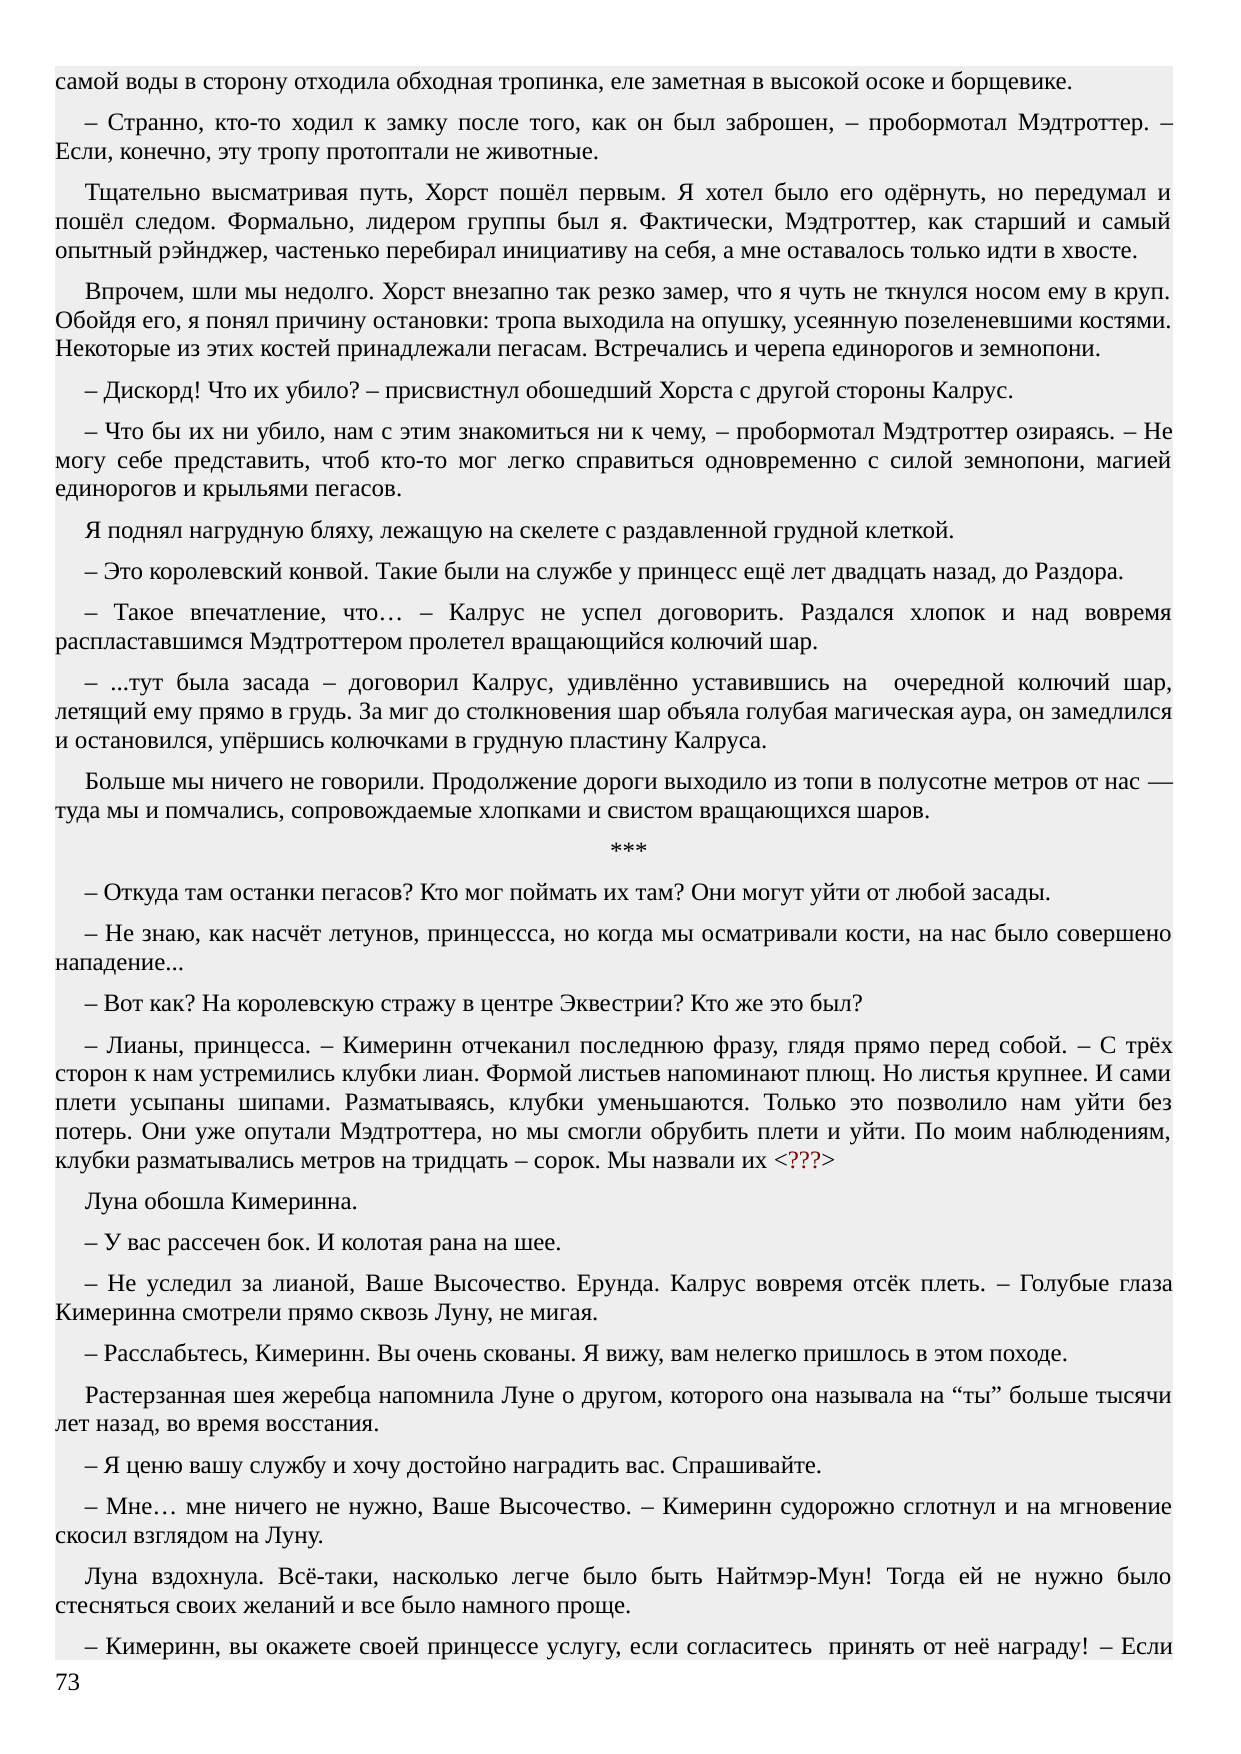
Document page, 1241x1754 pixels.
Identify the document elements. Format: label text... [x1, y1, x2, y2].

text Тщательно высматривая путь, Хорст пошёл первым. Я хотел было его одёрнуть, но передумал и пошёл следом. Формально, лидером группы был я. Фактически, Мэдтроттер, как старший и самый опытный рэйнджер, частенько перебирал инициативу на себя, а мне оставалось только идти в хвосте. [55, 177, 1173, 263]
text – Вот как? На королевскую стражу в центре Эквестрии? Кто же это был? [55, 988, 1173, 1017]
text – Лианы, принцесса. – Кимеринн отчеканил последнюю фразу, глядя прямо перед собой. – С трёх сторон к нам устремились клубки лиан. Формой листьев напоминают плющ. Но листья крупнее. И сами плети усыпаны шипами. Разматываясь, клубки уменьшаются. Только это позволило нам уйти без потерь. Они уже опутали Мэдтроттера, но мы смогли обрубить плети и уйти. По моим наблюдениям, клубки разматывались метров на тридцать – сорок. Мы назвали их <???> [55, 1030, 1173, 1173]
text Луна обошла Кимеринна. [55, 1186, 1173, 1215]
text Я поднял нагрудную бляху, лежащую на скелете с раздавленной грудной клеткой. [55, 515, 1173, 543]
text *** [55, 836, 1173, 865]
text – Кимеринн, вы окажете своей принцессе услугу, если согласитесь принять от неё награду! – Если [55, 1631, 1173, 1660]
text – Это королевский конвой. Такие были на службе у принцесс ещё лет двадцать назад, до Раздора. [55, 556, 1173, 585]
text Луна вздохнула. Всё-таки, насколько легче было быть Найтмэр-Мун! Тогда ей не нужно было стесняться своих желаний и все было намного проще. [55, 1561, 1173, 1618]
text – Такое впечатление, что… – Калрус не успел договорить. Раздался хлопок и над вовремя распластавшимся Мэдтроттером пролетел вращающийся колючий шар. [55, 597, 1173, 655]
text – Расслабьтесь, Кимеринн. Вы очень скованы. Я вижу, вам нелегко пришлось в этом походе. [55, 1338, 1173, 1367]
text – У вас рассечен бок. И колотая рана на шее. [55, 1227, 1173, 1256]
text – Дискорд! Что их убило? – присвистнул обошедший Хорста с другой стороны Калрус. [55, 375, 1173, 403]
text – ...тут была засада – договорил Калрус, удивлённо уставившись на очередной колючий шар, летящий ему прямо в грудь. За миг до столкновения шар объяла голубая магическая аура, он замедлился и остановился, упёршись колючками в грудную пластину Калруса. [55, 667, 1173, 753]
text Впрочем, шли мы недолго. Хорст внезапно так резко замер, что я чуть не ткнулся носом ему в круп. Обойдя его, я понял причину остановки: тропа выходила на опушку, усеянную позеленевшими костями. Некоторые из этих костей принадлежали пегасам. Встречались и черепа единорогов и земнопони. [55, 276, 1173, 362]
text – Что бы их ни убило, нам с этим знакомиться ни к чему, – пробормотал Мэдтроттер озираясь. – Не могу себе представить, чтоб кто-то мог легко справиться одновременно с силой земнопони, магией единорогов и крыльями пегасов. [55, 416, 1173, 502]
text – Не знаю, как насчёт летунов, принцессса, но когда мы осматривали кости, на нас было совершено нападение... [55, 918, 1173, 976]
text – Я ценю вашу службу и хочу достойно наградить вас. Спрашивайте. [55, 1450, 1173, 1478]
text Растерзанная шея жеребца напомнила Луне о другом, которого она называла на “ты” больше тысячи лет назад, во время восстания. [55, 1380, 1173, 1437]
text самой воды в сторону отходила обходная тропинка, еле заметная в высокой осоке и борщевике. [55, 66, 1173, 95]
text – Не уследил за лианой, Ваше Высочество. Ерунда. Калрус вовремя отсёк плеть. – Голубые глаза Кимеринна смотрели прямо сквозь Луну, не мигая. [55, 1268, 1173, 1326]
text – Странно, кто-то ходил к замку после того, как он был заброшен, – пробормотал Мэдтроттер. – Если, конечно, эту тропу протоптали не животные. [55, 107, 1173, 165]
text – Мне… мне ничего не нужно, Ваше Высочество. – Кимеринн судорожно сглотнул и на мгновение скосил взглядом на Луну. [55, 1491, 1173, 1548]
text – Откуда там останки пегасов? Кто мог поймать их там? Они могут уйти от любой засады. [55, 877, 1173, 906]
text Больше мы ничего не говорили. Продолжение дороги выходило из топи в полусотне метров от нас — туда мы и помчались, сопровождаемые хлопками и свистом вращающихся шаров. [55, 766, 1173, 823]
